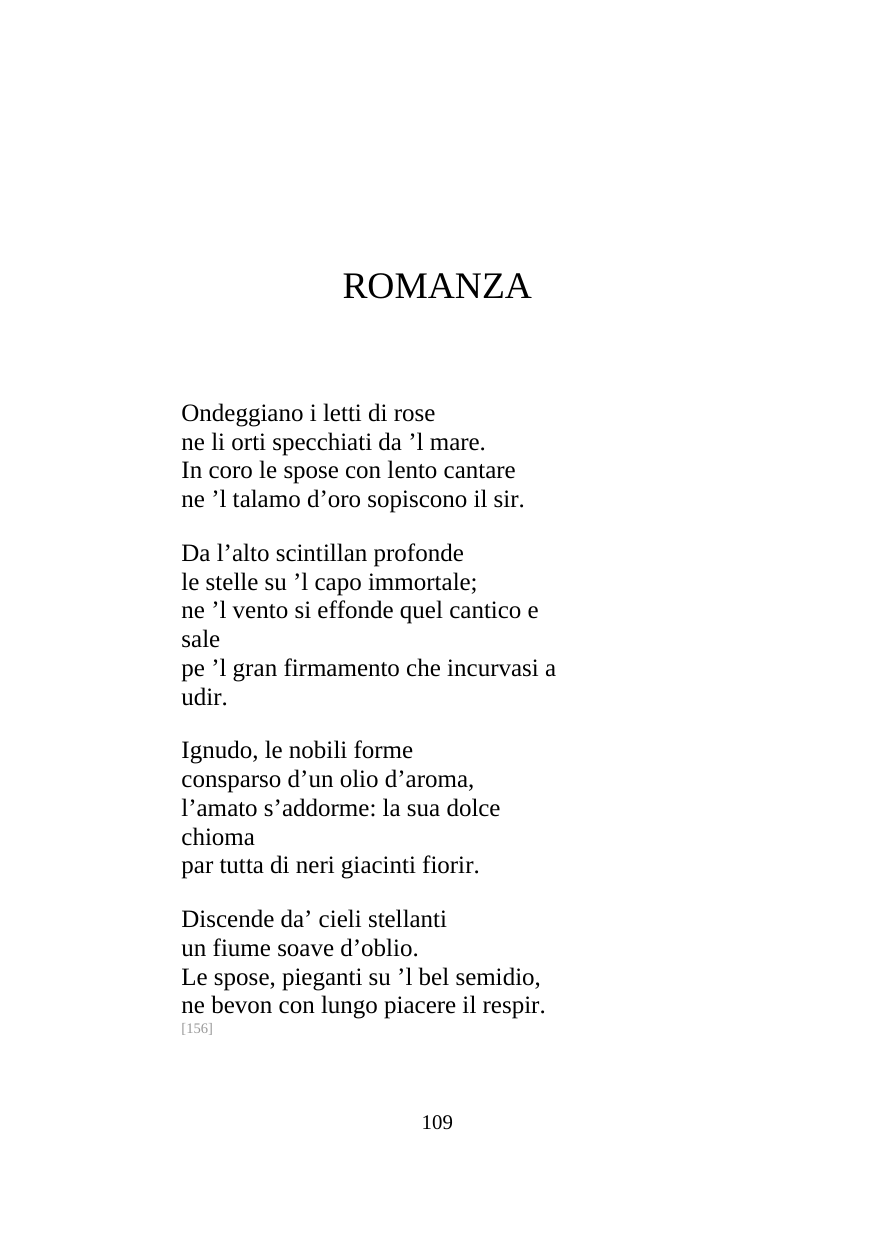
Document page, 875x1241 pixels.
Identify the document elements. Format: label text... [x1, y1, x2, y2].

text Ondeggiano i letti di rose ne li orti specchiati da ’l mare. In coro le spose con lento cantare ne ’l talamo d’oro sopiscono il sir. [181, 398, 569, 513]
subtitle ROMANZA [181, 264, 693, 307]
text Ignudo, le nobili forme consparso d’un olio d’aroma, l’amato s’addorme: la sua dolce chioma par tutta di neri giacinti fiorir. [181, 736, 569, 879]
text Da l’alto scintillan profonde le stelle su ’l capo immortale; ne ’l vento si effonde quel cantico e sale pe ’l gran firmamento che incurvasi a udir. [181, 538, 569, 711]
text Discende da’ cieli stellanti un fiume soave d’oblio. Le spose, pieganti su ’l bel semidio, ne bevon con lungo piacere il respir. [156] [181, 904, 569, 1036]
